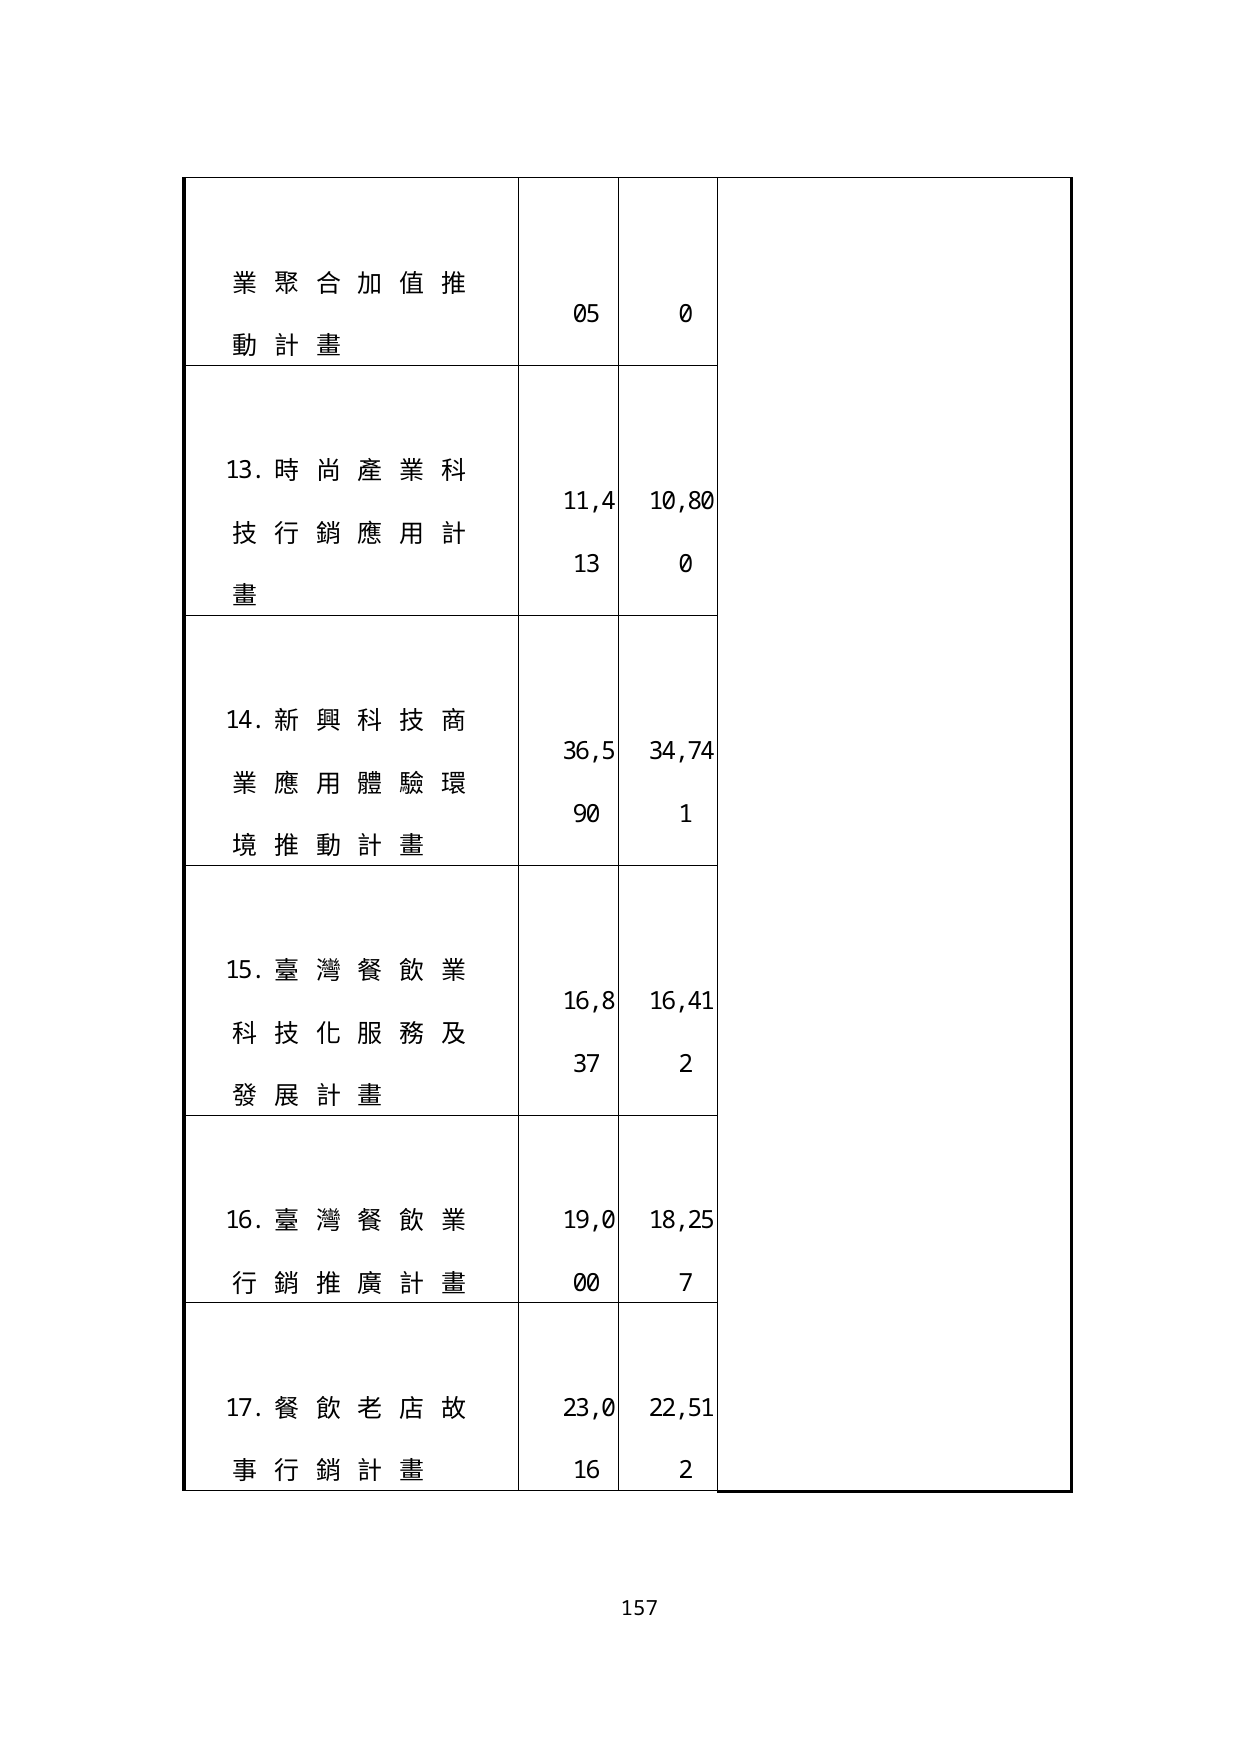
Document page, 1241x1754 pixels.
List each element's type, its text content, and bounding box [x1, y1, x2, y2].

table_cell 16,837 [519, 866, 618, 1115]
table_cell 15.臺灣餐飲業科技化服務及發展計畫 [186, 866, 518, 1115]
table_cell 10,800 [619, 366, 717, 615]
table_cell 0 [619, 178, 717, 365]
table_cell 34,741 [619, 616, 717, 865]
table_cell 業聚合加值推動計畫 [186, 178, 518, 365]
table_cell 14.新興科技商業應用體驗環境推動計畫 [186, 616, 518, 865]
table_cell 22,512 [619, 1303, 717, 1490]
table_cell 05 [519, 178, 618, 365]
table_cell 13.時尚產業科技行銷應用計畫 [186, 366, 518, 615]
table_cell 18,257 [619, 1116, 717, 1302]
table_cell [718, 178, 1070, 1490]
table_cell 17.餐飲老店故事行銷計畫 [186, 1303, 518, 1490]
table_cell 36,590 [519, 616, 618, 865]
table_cell 11,413 [519, 366, 618, 615]
table_cell 16.臺灣餐飲業行銷推廣計畫 [186, 1116, 518, 1302]
table_cell 19,000 [519, 1116, 618, 1302]
table_cell 23,016 [519, 1303, 618, 1490]
table_cell 16,412 [619, 866, 717, 1115]
